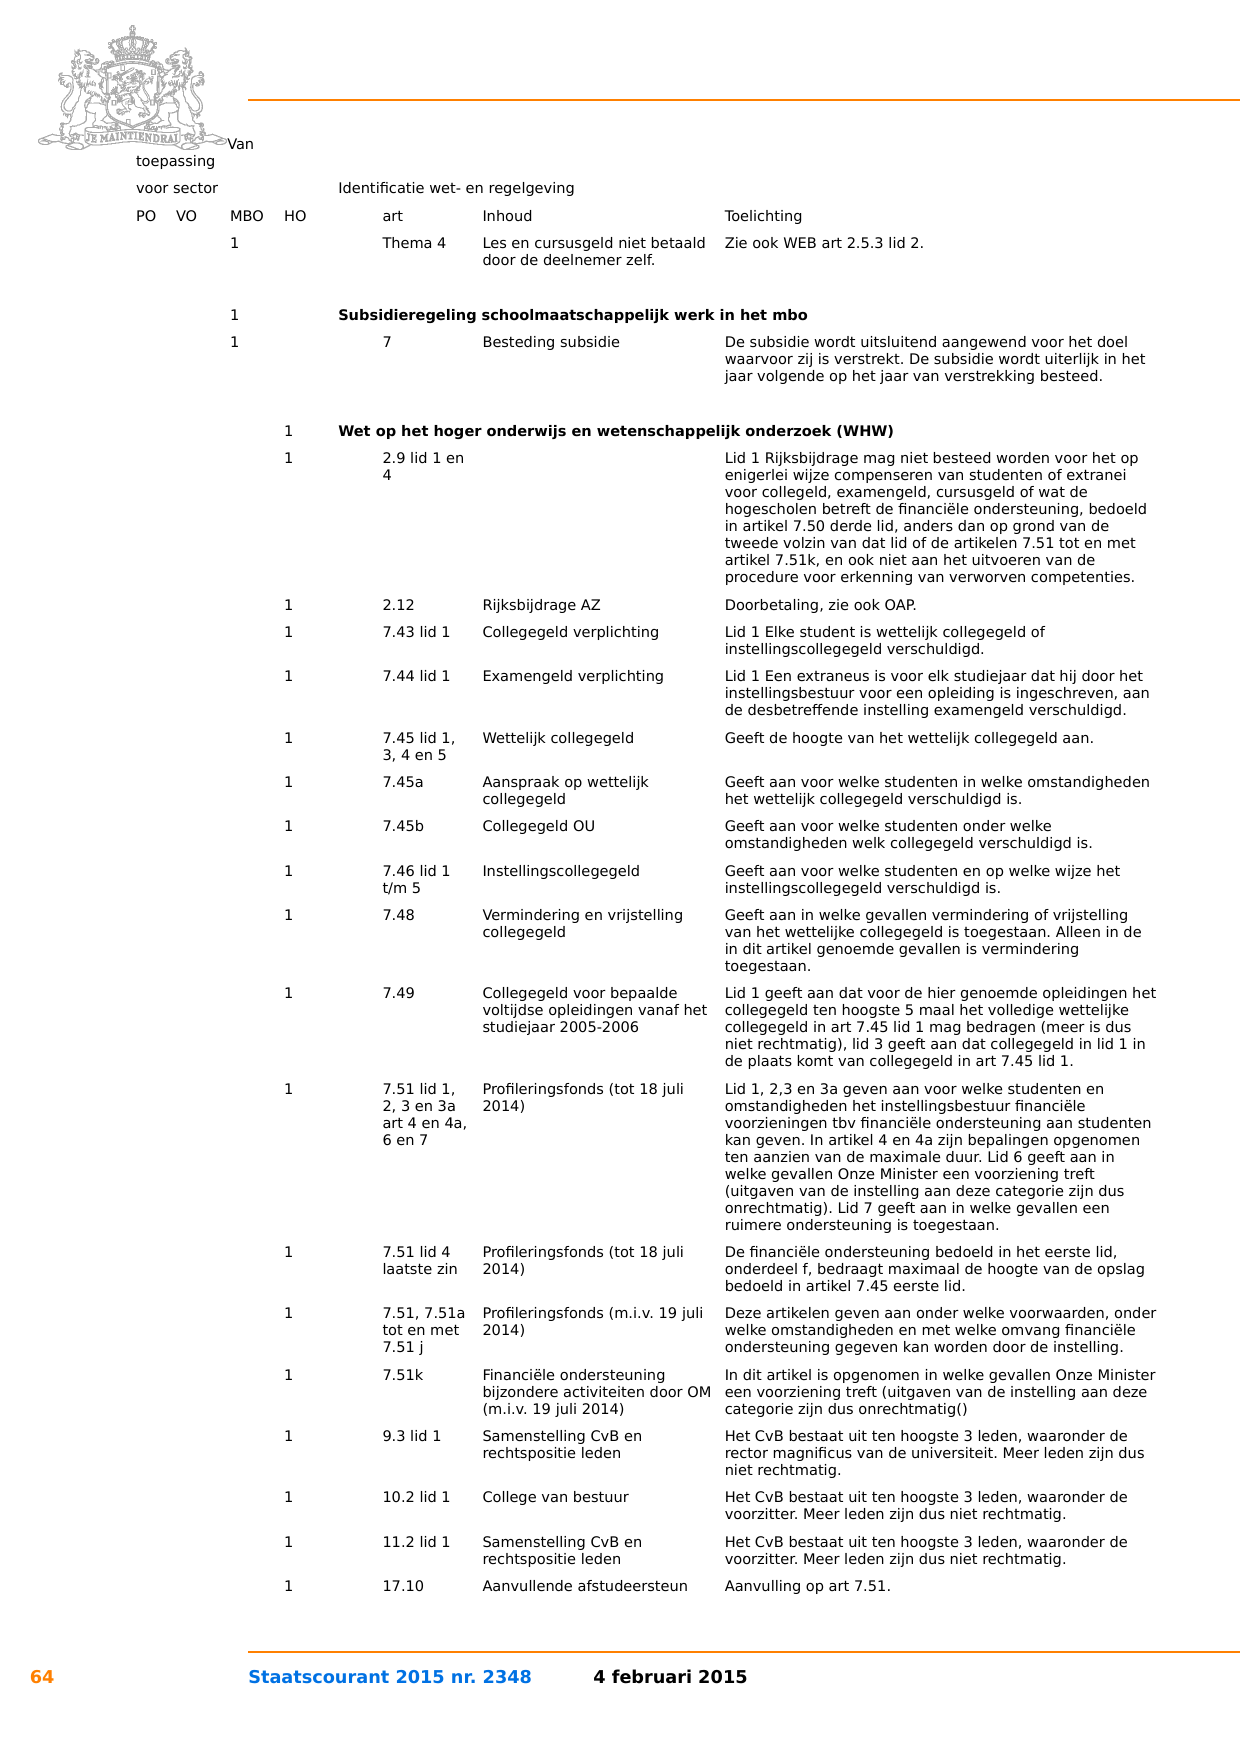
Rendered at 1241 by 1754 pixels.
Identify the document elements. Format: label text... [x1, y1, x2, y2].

table_cell [171, 725, 223, 768]
table_cell [171, 1076, 223, 1238]
table_cell 10.2 lid 1 [377, 1485, 476, 1528]
table_cell [224, 1076, 278, 1238]
table_cell [719, 175, 1163, 202]
table_cell 1 [279, 769, 332, 812]
table_cell [333, 592, 376, 618]
table_cell Lid 1 Rijksbijdrage mag niet besteed worden voor het op enigerlei wijze compenseren van studenten of extranei voor collegeld, examengeld, cursusgeld of wat de hogescholen betreft de financiële ondersteuning, bedoeld in artikel 7.50 derde lid, anders dan op grond van de tweede volzin van dat lid of de artikelen 7.51 tot en met artikel 7.51k, en ook niet aan het uitvoeren van de procedure voor erkenning van verworven competenties. [719, 445, 1163, 591]
table_cell [171, 1423, 223, 1483]
table_cell Zie ook WEB art 2.5.3 lid 2. [719, 230, 1163, 273]
table_cell [131, 275, 169, 301]
table_cell Geeft aan in welke gevallen vermindering of vrijstelling van het wettelijke collegegeld is toegestaan. Alleen in de in dit artikel genoemde gevallen is vermindering toegestaan. [719, 902, 1163, 979]
table_cell [333, 1485, 376, 1528]
table_cell art [377, 203, 476, 229]
table_cell Thema 4 [377, 230, 476, 273]
table_cell [333, 769, 376, 812]
table_cell [131, 329, 169, 389]
table_header [333, 131, 376, 174]
table_cell [131, 445, 169, 591]
table_cell [171, 1362, 223, 1422]
table_cell 1 [279, 814, 332, 857]
table_cell [224, 418, 278, 444]
table_cell [171, 275, 223, 301]
table_cell [171, 664, 223, 724]
table_cell [333, 1362, 376, 1422]
table_cell [131, 664, 169, 724]
table_cell Les en cursusgeld niet betaald door de deelnemer zelf. [477, 230, 718, 273]
table_cell [333, 329, 376, 389]
table_cell MBO [224, 203, 278, 229]
table_cell 1 [224, 329, 278, 389]
table_cell Lid 1 Een extraneus is voor elk studiejaar dat hij door het instellingsbestuur voor een opleiding is ingeschreven, aan de desbetreffende instelling examengeld verschuldigd. [719, 664, 1163, 724]
table_cell [333, 858, 376, 901]
table_cell [333, 203, 376, 229]
table_cell 1 [279, 981, 332, 1075]
table_cell [131, 592, 169, 618]
table_cell [224, 445, 278, 591]
table_cell [131, 619, 169, 662]
table_cell Aanspraak op wettelijk collegegeld [477, 769, 718, 812]
table_cell [131, 1573, 169, 1600]
table_cell [171, 592, 223, 618]
table_cell [224, 769, 278, 812]
table_cell Vermindering en vrijstelling collegegeld [477, 902, 718, 979]
table_cell [333, 1573, 376, 1600]
table_cell [279, 302, 332, 328]
table_cell [171, 1239, 223, 1299]
table_cell [171, 1301, 223, 1361]
table_cell [333, 391, 376, 417]
table_cell 1 [279, 418, 332, 444]
table_cell Identificatie wet- en regelgeving [333, 175, 718, 202]
table_cell [171, 418, 223, 444]
table_cell 1 [279, 902, 332, 979]
table_cell Wet op het hoger onderwijs en wetenschappelijk onderzoek (WHW) [333, 418, 1163, 444]
table_cell [131, 814, 169, 857]
table_cell 7.45 lid 1, 3, 4 en 5 [377, 725, 476, 768]
table_cell Samenstelling CvB en rechtspositie leden [477, 1423, 718, 1483]
table_cell voor sector [131, 175, 278, 202]
table_cell Geeft aan voor welke studenten onder welke omstandigheden welk collegegeld verschuldigd is. [719, 814, 1163, 857]
table_cell Geeft de hoogte van het wettelijk collegegeld aan. [719, 725, 1163, 768]
table_cell [477, 391, 718, 417]
table_cell [333, 619, 376, 662]
table_cell [224, 1362, 278, 1422]
table_cell Het CvB bestaat uit ten hoogste 3 leden, waaronder de rector magnificus van de universiteit. Meer leden zijn dus niet rechtmatig. [719, 1423, 1163, 1483]
table_cell [224, 814, 278, 857]
table_cell 7.51, 7.51a tot en met 7.51 j [377, 1301, 476, 1361]
table_cell 7.51 lid 1, 2, 3 en 3a art 4 en 4a, 6 en 7 [377, 1076, 476, 1238]
table_cell [224, 981, 278, 1075]
table_cell [719, 275, 1163, 301]
table_cell [377, 275, 476, 301]
table_cell 7.45b [377, 814, 476, 857]
table_cell [131, 1362, 169, 1422]
table_cell Collegegeld verplichting [477, 619, 718, 662]
table_cell De financiële ondersteuning bedoeld in het eerste lid, onderdeel f, bedraagt maximaal de hoogte van de opslag bedoeld in artikel 7.45 eerste lid. [719, 1239, 1163, 1299]
table_cell [171, 1573, 223, 1600]
table_cell Financiële ondersteuning bijzondere activiteiten door OM (m.i.v. 19 juli 2014) [477, 1362, 718, 1422]
table_cell [131, 902, 169, 979]
table_cell 17.10 [377, 1573, 476, 1600]
table_cell 1 [279, 725, 332, 768]
table_cell [279, 275, 332, 301]
table_cell [224, 1485, 278, 1528]
table_cell [224, 858, 278, 901]
table_cell VO [171, 203, 223, 229]
table_cell [333, 725, 376, 768]
table_cell Collegegeld voor bepaalde voltijdse opleidingen vanaf het studiejaar 2005-2006 [477, 981, 718, 1075]
table_cell Toelichting [719, 203, 1163, 229]
table_cell [333, 814, 376, 857]
table_cell 1 [279, 445, 332, 591]
table_cell 7.51k [377, 1362, 476, 1422]
table_cell [171, 981, 223, 1075]
table_cell [171, 1485, 223, 1528]
table_cell [171, 902, 223, 979]
table_cell Instellingscollegegeld [477, 858, 718, 901]
table_cell Aanvullende afstudeersteun [477, 1573, 718, 1600]
table_cell [171, 619, 223, 662]
table_cell Aanvulling op art 7.51. [719, 1573, 1163, 1600]
table_cell Collegegeld OU [477, 814, 718, 857]
picture [38, 25, 227, 150]
table_cell [333, 1301, 376, 1361]
table_cell [477, 445, 718, 591]
table_cell 2.9 lid 1 en 4 [377, 445, 476, 591]
table_cell Rijksbijdrage AZ [477, 592, 718, 618]
table_cell 1 [279, 592, 332, 618]
table_cell In dit artikel is opgenomen in welke gevallen Onze Minister een voorziening treft (uitgaven van de instelling aan deze categorie zijn dus onrechtmatig() [719, 1362, 1163, 1422]
table_header [377, 131, 476, 174]
table_cell [333, 981, 376, 1075]
table_cell 7.46 lid 1 t/m 5 [377, 858, 476, 901]
table_cell Subsidieregeling schoolmaatschappelijk werk in het mbo [333, 302, 1163, 328]
table_cell 1 [279, 1529, 332, 1572]
table_cell [171, 391, 223, 417]
table_cell [171, 329, 223, 389]
table_cell [131, 230, 169, 273]
table_cell 1 [279, 1485, 332, 1528]
table_cell [224, 1301, 278, 1361]
table_cell [171, 302, 223, 328]
table_header [719, 131, 1163, 174]
table_cell 1 [279, 664, 332, 724]
table_cell 7.45a [377, 769, 476, 812]
table_cell [171, 445, 223, 591]
table_cell [171, 814, 223, 857]
table_cell [224, 1239, 278, 1299]
table_cell 1 [279, 619, 332, 662]
table_cell [377, 391, 476, 417]
table_cell [171, 769, 223, 812]
table_cell 9.3 lid 1 [377, 1423, 476, 1483]
table_cell [224, 902, 278, 979]
table_cell Profileringsfonds (tot 18 juli 2014) [477, 1239, 718, 1299]
table_cell [131, 1239, 169, 1299]
table_cell [224, 1573, 278, 1600]
table_cell College van bestuur [477, 1485, 718, 1528]
table_cell Lid 1 Elke student is wettelijk collegegeld of instellingscollegegeld verschuldigd. [719, 619, 1163, 662]
table_cell 1 [279, 1362, 332, 1422]
table_cell [333, 1529, 376, 1572]
table_cell [333, 1423, 376, 1483]
table_cell [171, 1529, 223, 1572]
table_cell [279, 391, 332, 417]
table_cell [279, 329, 332, 389]
table_cell 2.12 [377, 592, 476, 618]
table_cell 7.51 lid 4 laatste zin [377, 1239, 476, 1299]
table_cell 11.2 lid 1 [377, 1529, 476, 1572]
table_cell [333, 664, 376, 724]
table_cell [333, 902, 376, 979]
table_cell [171, 858, 223, 901]
table_cell [224, 1529, 278, 1572]
table_header [477, 131, 718, 174]
table_cell 1 [279, 1076, 332, 1238]
table_cell [131, 302, 169, 328]
table_cell Het CvB bestaat uit ten hoogste 3 leden, waaronder de voorzitter. Meer leden zijn dus niet rechtmatig. [719, 1529, 1163, 1572]
table_cell [224, 275, 278, 301]
table_cell [224, 1423, 278, 1483]
table_cell [131, 981, 169, 1075]
table_cell Geeft aan voor welke studenten en op welke wijze het instellingscollegegeld verschuldigd is. [719, 858, 1163, 901]
table_cell Samenstelling CvB en rechtspositie leden [477, 1529, 718, 1572]
table_cell [279, 175, 332, 202]
table_cell 7.48 [377, 902, 476, 979]
table_cell [131, 1485, 169, 1528]
table_cell [131, 1423, 169, 1483]
table_cell Doorbetaling, zie ook OAP. [719, 592, 1163, 618]
table_cell PO [131, 203, 169, 229]
table_cell [131, 1301, 169, 1361]
table_cell 7.43 lid 1 [377, 619, 476, 662]
table_cell Profileringsfonds (tot 18 juli 2014) [477, 1076, 718, 1238]
table_cell [131, 1076, 169, 1238]
table_cell [333, 1239, 376, 1299]
table_cell [719, 391, 1163, 417]
table_cell [333, 445, 376, 591]
table_cell 1 [279, 1239, 332, 1299]
table_cell HO [279, 203, 332, 229]
table_cell 1 [279, 1573, 332, 1600]
table_cell Profileringsfonds (m.i.v. 19 juli 2014) [477, 1301, 718, 1361]
table_cell [224, 664, 278, 724]
table_cell [171, 230, 223, 273]
table_cell [131, 769, 169, 812]
table_cell 1 [279, 1423, 332, 1483]
table_cell [333, 230, 376, 273]
table_cell Deze artikelen geven aan onder welke voorwaarden, onder welke omstandigheden en met welke omvang financiële ondersteuning gegeven kan worden door de instelling. [719, 1301, 1163, 1361]
table_cell [131, 418, 169, 444]
table_cell 1 [279, 1301, 332, 1361]
table_cell Het CvB bestaat uit ten hoogste 3 leden, waaronder de voorzitter. Meer leden zijn dus niet rechtmatig. [719, 1485, 1163, 1528]
table_cell [224, 391, 278, 417]
table_cell [333, 1076, 376, 1238]
table_cell Wettelijk collegegeld [477, 725, 718, 768]
table_cell [477, 275, 718, 301]
table_cell Lid 1, 2,3 en 3a geven aan voor welke studenten en omstandigheden het instellingsbestuur financiële voorzieningen tbv financiële ondersteuning aan studenten kan geven. In artikel 4 en 4a zijn bepalingen opgenomen ten aanzien van de maximale duur. Lid 6 geeft aan in welke gevallen Onze Minister een voorziening treft (uitgaven van de instelling aan deze categorie zijn dus onrechtmatig). Lid 7 geeft aan in welke gevallen een ruimere ondersteuning is toegestaan. [719, 1076, 1163, 1238]
table_cell 1 [224, 302, 278, 328]
table_cell [131, 1529, 169, 1572]
table_cell 1 [279, 858, 332, 901]
table_cell Besteding subsidie [477, 329, 718, 389]
table_cell 7.49 [377, 981, 476, 1075]
table_cell [279, 230, 332, 273]
table_cell [224, 592, 278, 618]
table_cell 7.44 lid 1 [377, 664, 476, 724]
table_cell [131, 725, 169, 768]
table_cell 7 [377, 329, 476, 389]
table_cell Examengeld verplichting [477, 664, 718, 724]
table_cell [333, 275, 376, 301]
table_cell Lid 1 geeft aan dat voor de hier genoemde opleidingen het collegegeld ten hoogste 5 maal het volledige wettelijke collegegeld in art 7.45 lid 1 mag bedragen (meer is dus niet rechtmatig), lid 3 geeft aan dat collegegeld in lid 1 in de plaats komt van collegegeld in art 7.45 lid 1. [719, 981, 1163, 1075]
table_header Van toepassing [131, 131, 332, 174]
table_cell [224, 725, 278, 768]
table_cell [131, 391, 169, 417]
table_cell 1 [224, 230, 278, 273]
table_cell De subsidie wordt uitsluitend aangewend voor het doel waarvoor zij is verstrekt. De subsidie wordt uiterlijk in het jaar volgende op het jaar van verstrekking besteed. [719, 329, 1163, 389]
table_cell Geeft aan voor welke studenten in welke omstandigheden het wettelijk collegegeld verschuldigd is. [719, 769, 1163, 812]
table_cell [224, 619, 278, 662]
table_cell Inhoud [477, 203, 718, 229]
table_cell [131, 858, 169, 901]
